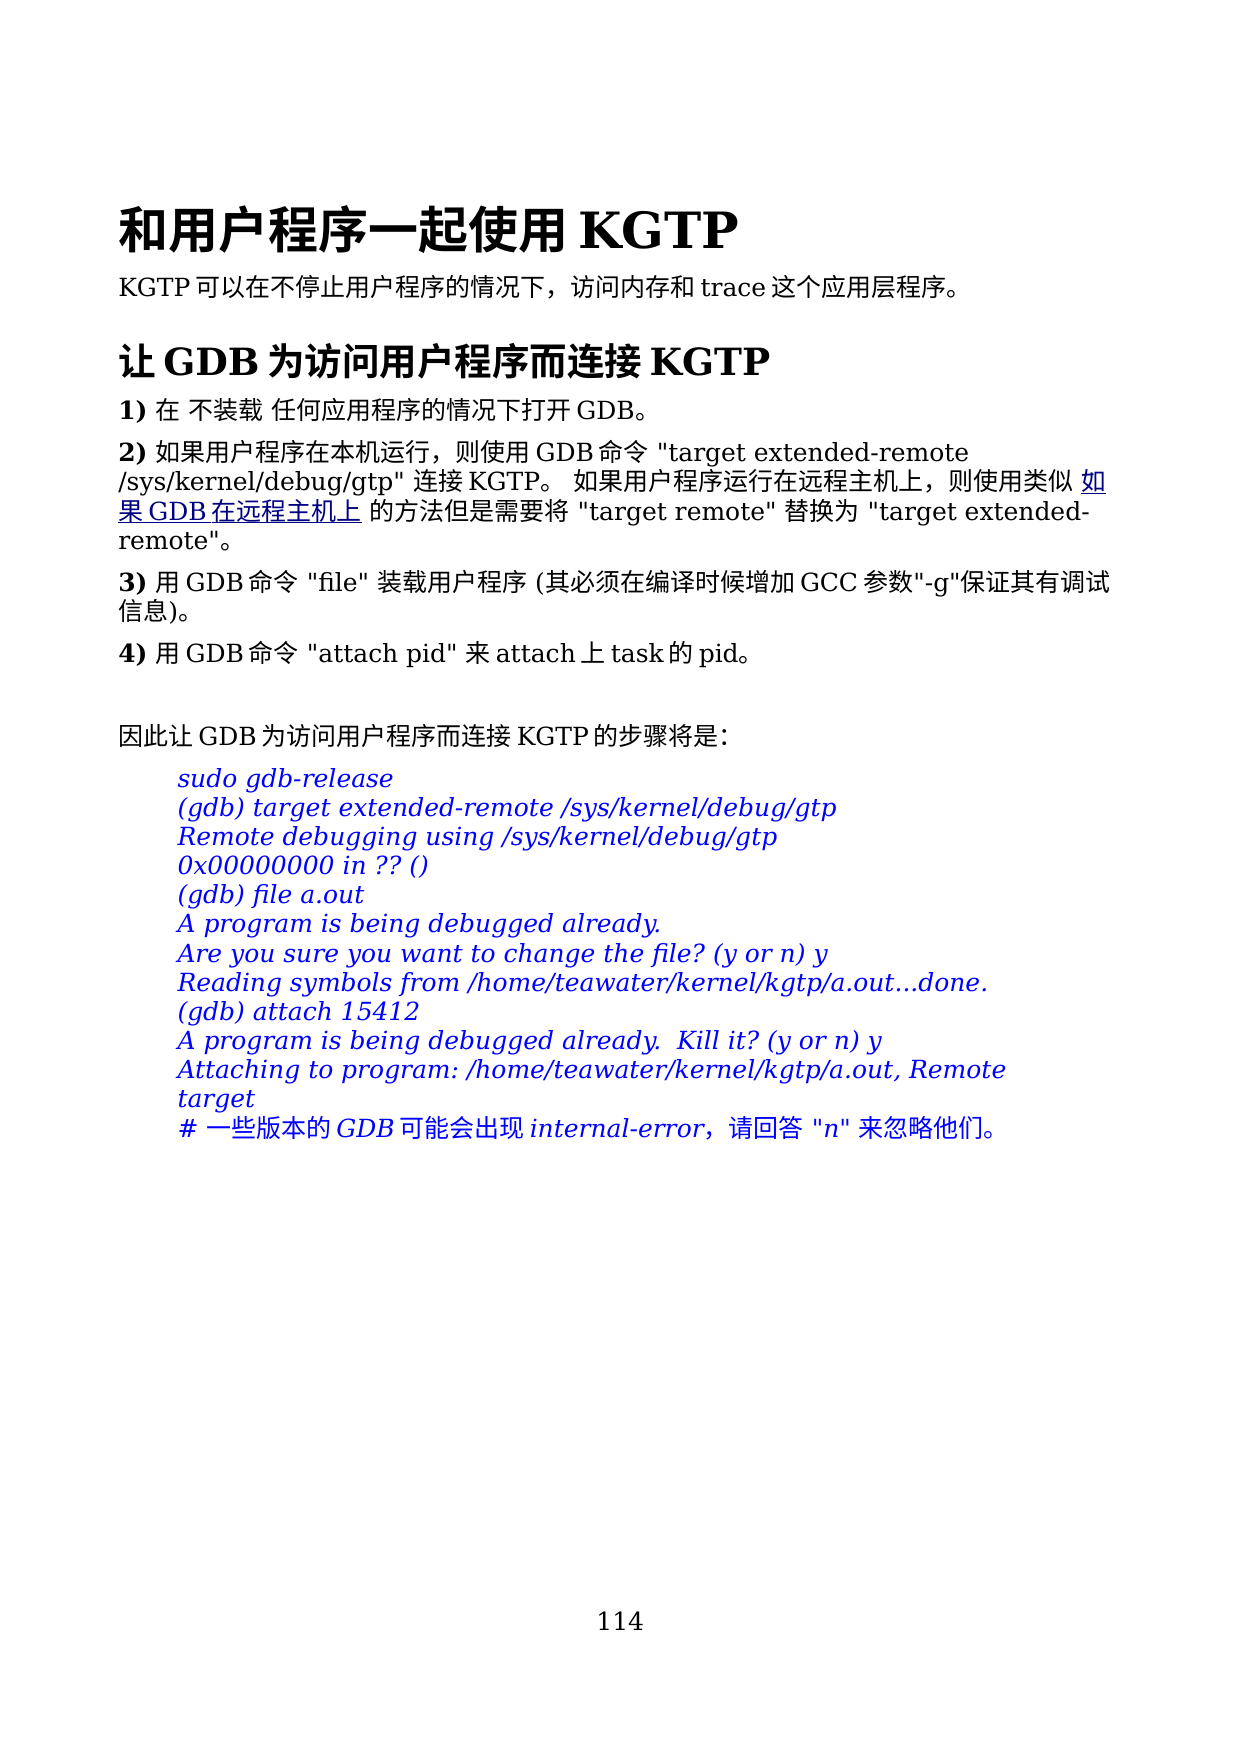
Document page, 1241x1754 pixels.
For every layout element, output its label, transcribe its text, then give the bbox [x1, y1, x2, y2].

text # 一些版本的GDB可能会出现internal-error，请回答 "n" 来忽略他们。 [177, 1114, 1063, 1143]
text (gdb) target extended-remote /sys/kernel/debug/gtp [177, 793, 1063, 822]
subtitle 让GDB为访问用户程序而连接KGTP [118, 340, 1122, 384]
text sudo gdb-release [177, 764, 1063, 793]
text 3) 用GDB命令 "file" 装载用户程序 (其必须在编译时候增加GCC参数"-g"保证其有调试信息)。 [118, 567, 1122, 626]
text 因此让GDB为访问用户程序而连接KGTP的步骤将是： [118, 722, 1122, 751]
text 4) 用GDB命令 "attach pid" 来attach上task的pid。 [118, 638, 1122, 668]
text (gdb) file a.out [177, 880, 1063, 909]
text Reading symbols from /home/teawater/kernel/kgtp/a.out...done. [177, 968, 1063, 997]
text A program is being debugged already. [177, 909, 1063, 939]
text Are you sure you want to change the file? (y or n) y [177, 939, 1063, 968]
text 1) 在 不装载 任何应用程序的情况下打开GDB。 [118, 396, 1122, 426]
text A program is being debugged already. Kill it? (y or n) y [177, 1026, 1063, 1055]
text KGTP可以在不停止用户程序的情况下，访问内存和trace这个应用层程序。 [118, 273, 1122, 302]
text 0x00000000 in ?? () [177, 851, 1063, 880]
subtitle 和用户程序一起使用KGTP [118, 202, 1122, 261]
text (gdb) attach 15412 [177, 997, 1063, 1026]
text Attaching to program: /home/teawater/kernel/kgtp/a.out, Remote target [177, 1055, 1063, 1114]
text 2) 如果用户程序在本机运行，则使用GDB命令 "target extended-remote /sys/kernel/debug/gtp" 连接KGTP。 如果用户程序运行在远程主机上，则使用类似 如果GDB在远程主机上 的方法但是需要将 "target remote" 替换为 "target extended-remote"。 [118, 438, 1122, 555]
text Remote debugging using /sys/kernel/debug/gtp [177, 822, 1063, 851]
